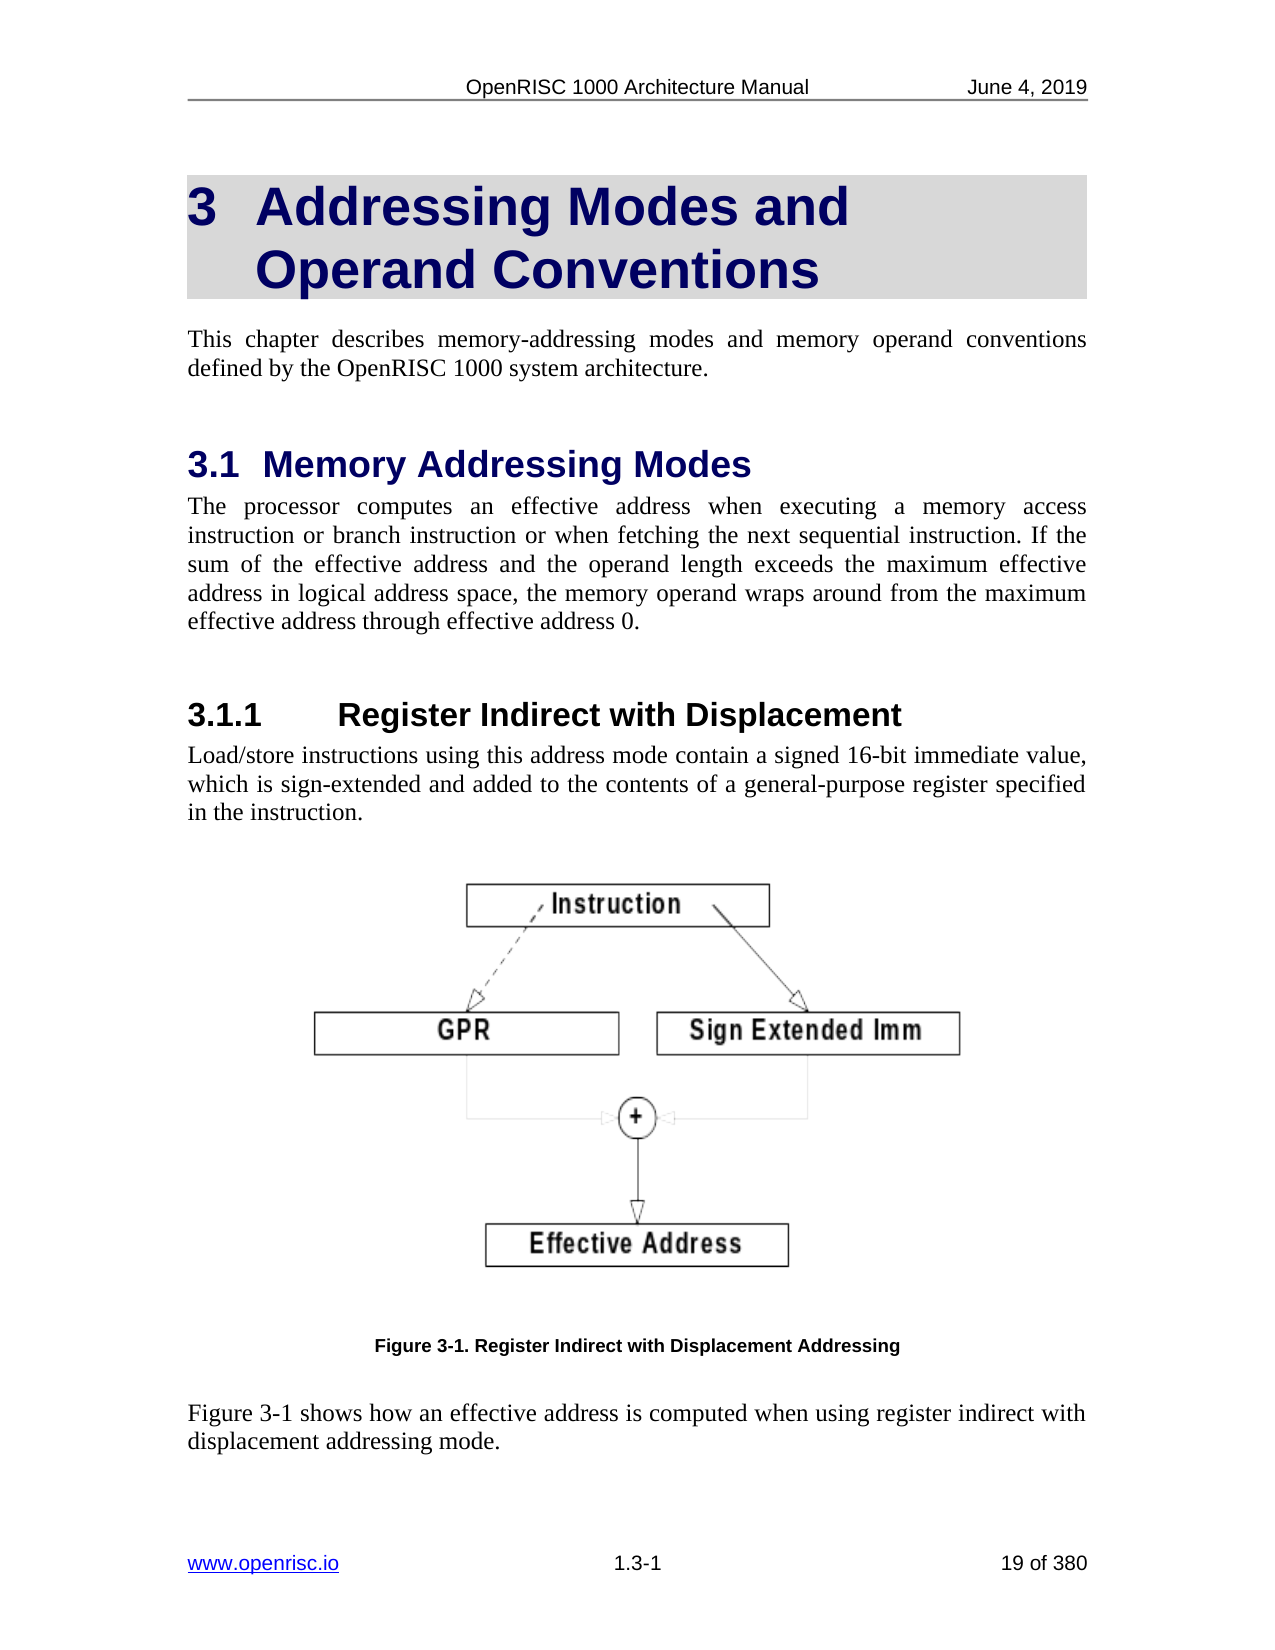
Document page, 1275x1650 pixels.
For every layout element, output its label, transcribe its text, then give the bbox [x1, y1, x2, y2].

subtitle Memory Addressing Modes [187, 442, 1087, 485]
text Figure 3-1 shows how an effective address is computed when using register indirect with displacement addressing mode. [187, 1398, 1087, 1455]
text The processor computes an effective address when executing a memory access instruction or branch instruction or when fetching the next sequential instruction. If the sum of the effective address and the operand length exceeds the maximum effective address in logical address space, the memory operand wraps around from the maximum effective address through effective address 0. [187, 491, 1087, 635]
text Figure 3-1. Register Indirect with Displacement Addressing [187, 1335, 1087, 1356]
text Load/store instructions using this address mode contain a signed 16-bit immediate value, which is sign-extended and added to the contents of a general-purpose register specified in the instruction. [187, 740, 1087, 826]
subtitle Addressing Modes and Operand Conventions [187, 175, 1087, 299]
subtitle Register Indirect with Displacement [187, 695, 1087, 734]
text This chapter describes memory-addressing modes and memory operand conventions defined by the OpenRISC 1000 system architecture. [187, 324, 1087, 382]
